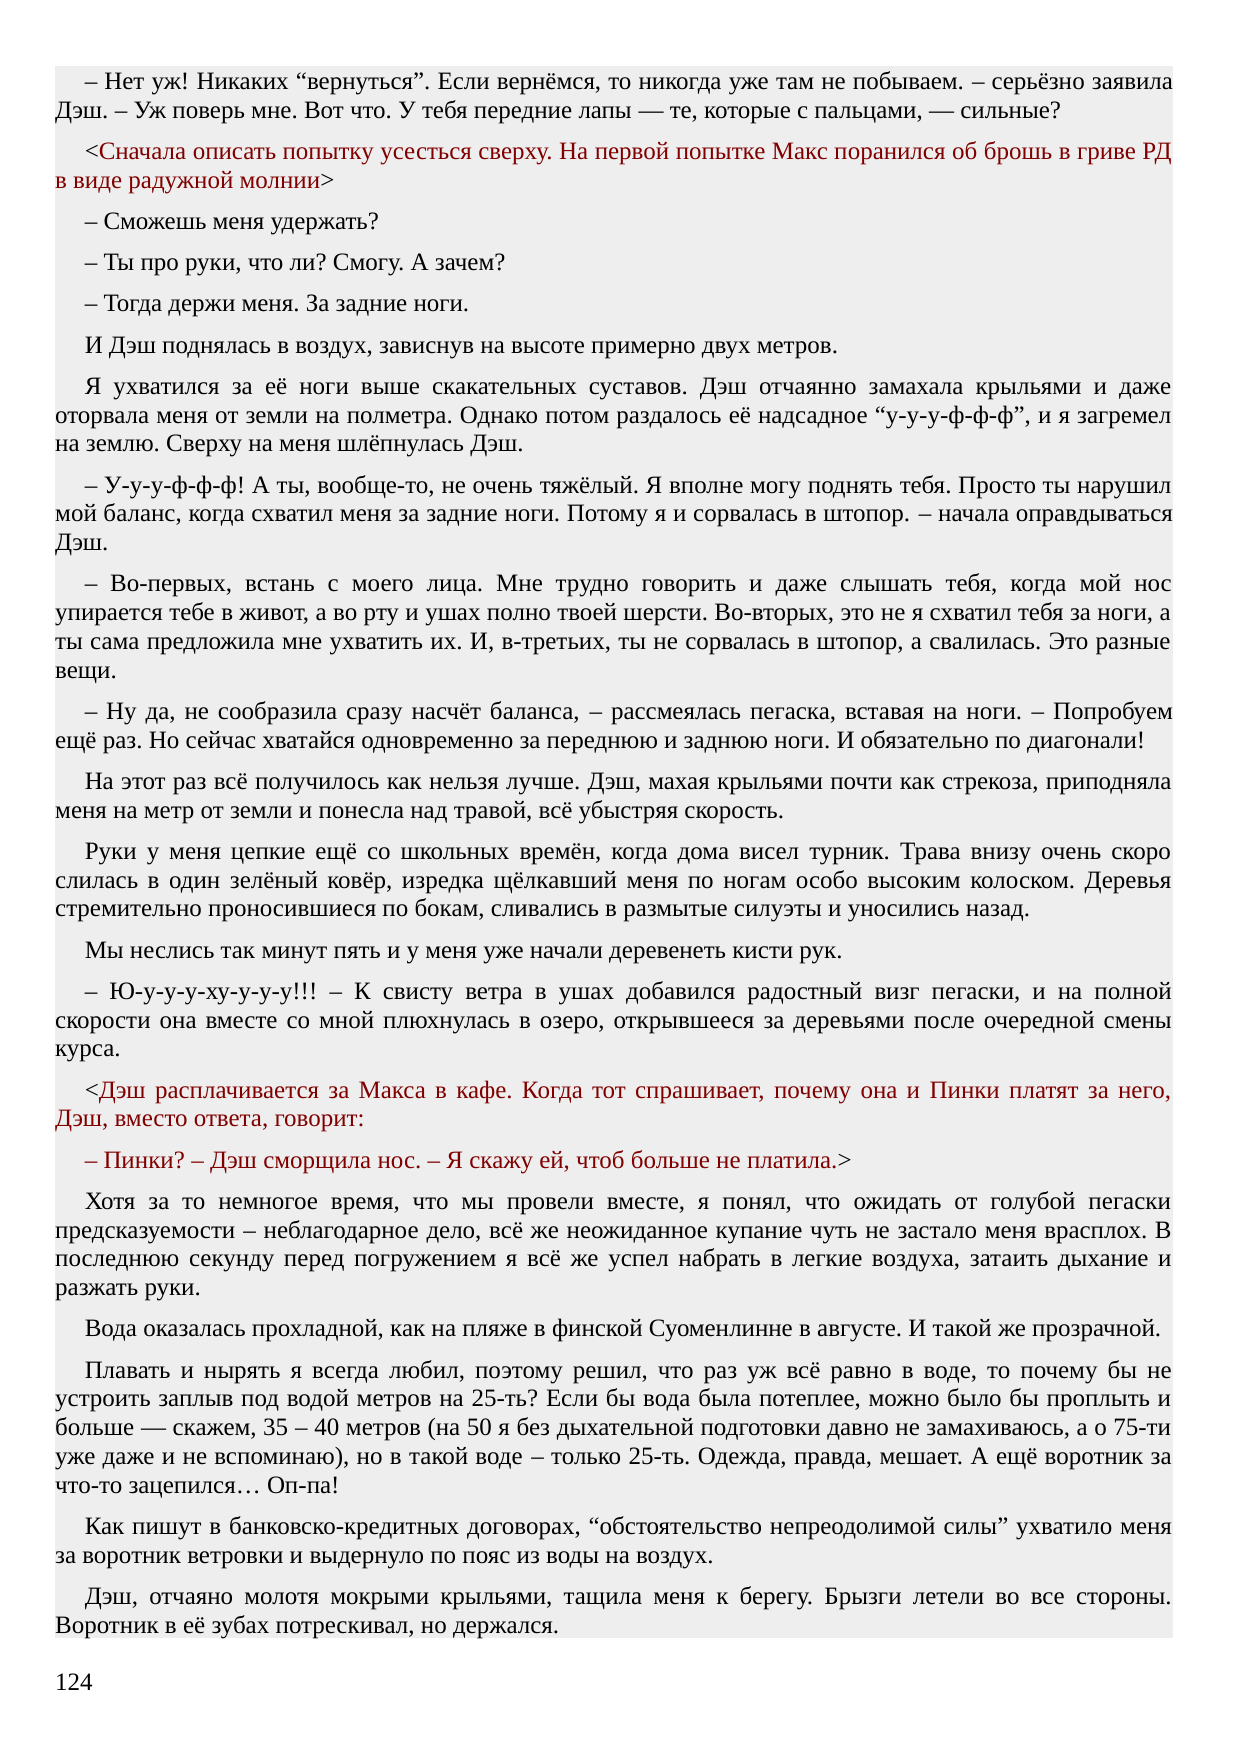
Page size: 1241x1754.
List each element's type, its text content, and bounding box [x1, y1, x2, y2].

text На этот раз всё получилось как нельзя лучше. Дэш, махая крыльями почти как стрекоза, приподняла меня на метр от земли и понесла над травой, всё убыстряя скорость. [55, 766, 1173, 823]
text – Нет уж! Никаких “вернуться”. Если вернёмся, то никогда уже там не побываем. – серьёзно заявила Дэш. – Уж поверь мне. Вот что. У тебя передние лапы — те, которые с пальцами, — сильные? [55, 66, 1173, 123]
text – Ю-у-у-у-ху-у-у-у!!! – К свисту ветра в ушах добавился радостный визг пегаски, и на полной скорости она вместе со мной плюхнулась в озеро, открывшееся за деревьями после очередной смены курса. [55, 976, 1173, 1062]
text Плавать и нырять я всегда любил, поэтому решил, что раз уж всё равно в воде, то почему бы не устроить заплыв под водой метров на 25-ть? Если бы вода была потеплее, можно было бы проплыть и больше — скажем, 35 – 40 метров (на 50 я без дыхательной подготовки давно не замахиваюсь, а о 75-ти уже даже и не вспоминаю), но в такой воде – только 25-ть. Одежда, правда, мешает. А ещё воротник за что-то зацепился… Оп-па! [55, 1355, 1173, 1498]
text – Пинки? – Дэш сморщила нос. – Я скажу ей, чтоб больше не платила.> [55, 1145, 1173, 1173]
text – У-у-у-ф-ф-ф! А ты, вообще-то, не очень тяжёлый. Я вполне могу поднять тебя. Просто ты нарушил мой баланс, когда схватил меня за задние ноги. Потому я и сорвалась в штопор. – начала оправдываться Дэш. [55, 470, 1173, 556]
text Мы неслись так минут пять и у меня уже начали деревенеть кисти рук. [55, 935, 1173, 963]
text Руки у меня цепкие ещё со школьных времён, когда дома висел турник. Трава внизу очень скоро слилась в один зелёный ковёр, изредка щёлкавший меня по ногам особо высоким колоском. Деревья стремительно проносившиеся по бокам, сливались в размытые силуэты и уносились назад. [55, 836, 1173, 922]
text Я ухватился за её ноги выше скакательных суставов. Дэш отчаянно замахала крыльями и даже оторвала меня от земли на полметра. Однако потом раздалось её надсадное “у-у-у-ф-ф-ф”, и я загремел на землю. Сверху на меня шлёпнулась Дэш. [55, 371, 1173, 457]
text <Cначала описать попытку усесться сверху. На первой попытке Макс поранился об брошь в гриве РД в виде радужной молнии> [55, 136, 1173, 193]
text Вода оказалась прохладной, как на пляже в финской Суоменлинне в августе. И такой же прозрачной. [55, 1313, 1173, 1342]
text – Ты про руки, что ли? Смогу. А зачем? [55, 247, 1173, 276]
text Хотя за то немногое время, что мы провели вместе, я понял, что ожидать от голубой пегаски предсказуемости – неблагодарное дело, всё же неожиданное купание чуть не застало меня врасплох. В последнюю секунду перед погружением я всё же успел набрать в легкие воздуха, затаить дыхание и разжать руки. [55, 1186, 1173, 1301]
text – Тогда держи меня. За задние ноги. [55, 288, 1173, 317]
text Как пишут в банковско-кредитных договорах, “обстоятельство непреодолимой силы” ухватило меня за воротник ветровки и выдернуло по пояс из воды на воздух. [55, 1511, 1173, 1568]
text И Дэш поднялась в воздух, зависнув на высоте примерно двух метров. [55, 330, 1173, 358]
text – Ну да, не сообразила сразу насчёт баланса, – рассмеялась пегаска, вставая на ноги. – Попробуем ещё раз. Но сейчас хватайся одновременно за переднюю и заднюю ноги. И обязательно по диагонали! [55, 696, 1173, 753]
text <Дэш расплачивается за Макса в кафе. Когда тот спрашивает, почему она и Пинки платят за него, Дэш, вместо ответа, говорит: [55, 1075, 1173, 1132]
text – Сможешь меня удержать? [55, 206, 1173, 235]
text – Во-первых, встань с моего лица. Мне трудно говорить и даже слышать тебя, когда мой нос упирается тебе в живот, а во рту и ушах полно твоей шерсти. Во-вторых, это не я схватил тебя за ноги, а ты сама предложила мне ухватить их. И, в-третьих, ты не сорвалась в штопор, а свалилась. Это разные вещи. [55, 568, 1173, 683]
text Дэш, отчаяно молотя мокрыми крыльями, тащила меня к берегу. Брызги летели во все стороны. Воротник в её зубах потрескивал, но держался. [55, 1581, 1173, 1638]
